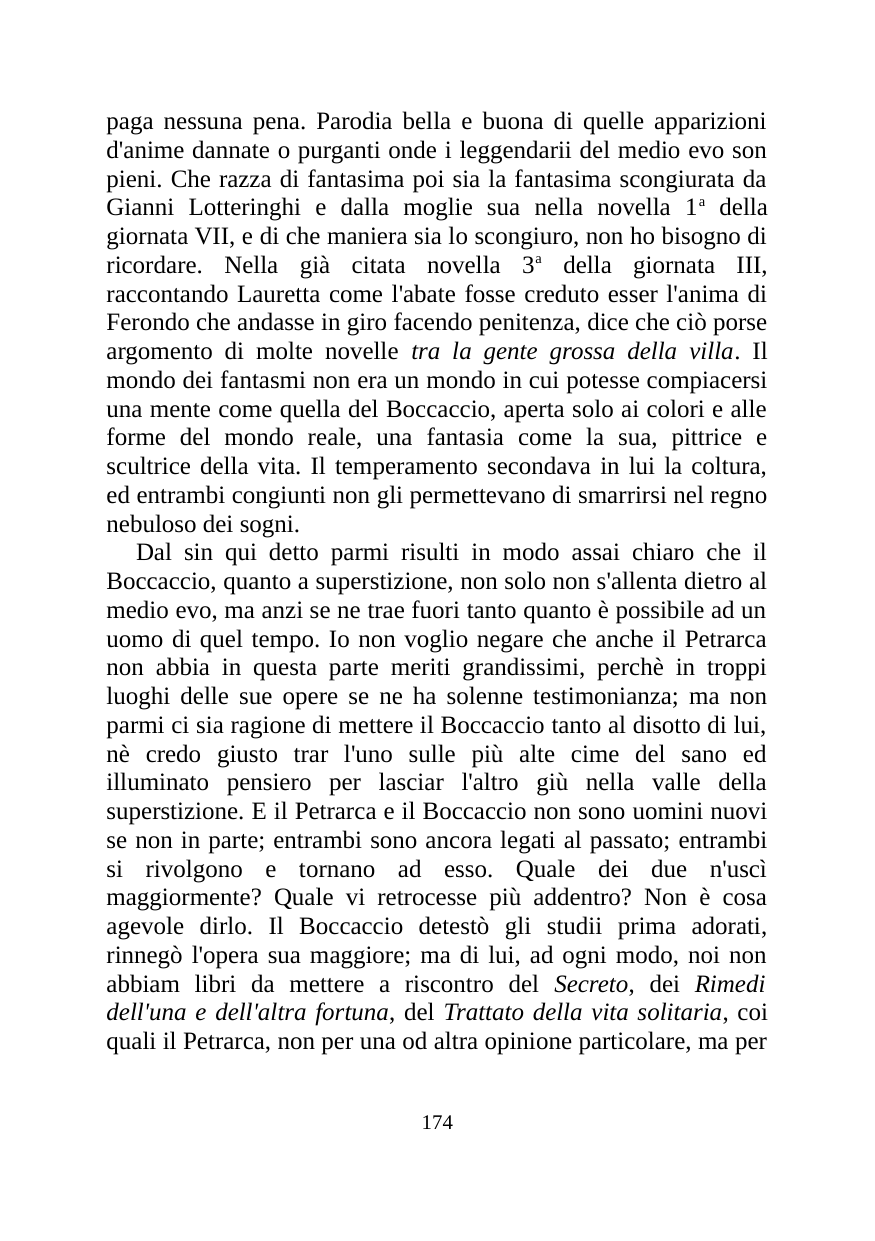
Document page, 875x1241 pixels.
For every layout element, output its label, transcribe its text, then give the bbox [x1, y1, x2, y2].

text paga nessuna pena. Parodia bella e buona di quelle apparizioni d'anime dannate o purganti onde i leggendarii del medio evo son pieni. Che razza di fantasima poi sia la fantasima scongiurata da Gianni Lotteringhi e dalla moglie sua nella novella 1a della giornata VII, e di che maniera sia lo scongiuro, non ho bisogno di ricordare. Nella già citata novella 3a della giornata III, raccontando Lauretta come l'abate fosse creduto esser l'anima di Ferondo che andasse in giro facendo penitenza, dice che ciò porse argomento di molte novelle tra la gente grossa della villa. Il mondo dei fantasmi non era un mondo in cui potesse compiacersi una mente come quella del Boccaccio, aperta solo ai colori e alle forme del mondo reale, una fantasia come la sua, pittrice e scultrice della vita. Il temperamento secondava in lui la coltura, ed entrambi congiunti non gli permettevano di smarrirsi nel regno nebuloso dei sogni. [106, 106, 768, 537]
text Dal sin qui detto parmi risulti in modo assai chiaro che il Boccaccio, quanto a superstizione, non solo non s'allenta dietro al medio evo, ma anzi se ne trae fuori tanto quanto è possibile ad un uomo di quel tempo. Io non voglio negare che anche il Petrarca non abbia in questa parte meriti grandissimi, perchè in troppi luoghi delle sue opere se ne ha solenne testimonianza; ma non parmi ci sia ragione di mettere il Boccaccio tanto al disotto di lui, nè credo giusto trar l'uno sulle più alte cime del sano ed illuminato pensiero per lasciar l'altro giù nella valle della superstizione. E il Petrarca e il Boccaccio non sono uomini nuovi se non in parte; entrambi sono ancora legati al passato; entrambi si rivolgono e tornano ad esso. Quale dei due n'uscì maggiormente? Quale vi retrocesse più addentro? Non è cosa agevole dirlo. Il Boccaccio detestò gli studii prima adorati, rinnegò l'opera sua maggiore; ma di lui, ad ogni modo, noi non abbiam libri da mettere a riscontro del Secreto, dei Rimedi dell'una e dell'altra fortuna, del Trattato della vita solitaria, coi quali il Petrarca, non per una od altra opinione particolare, ma per [106, 537, 768, 1055]
